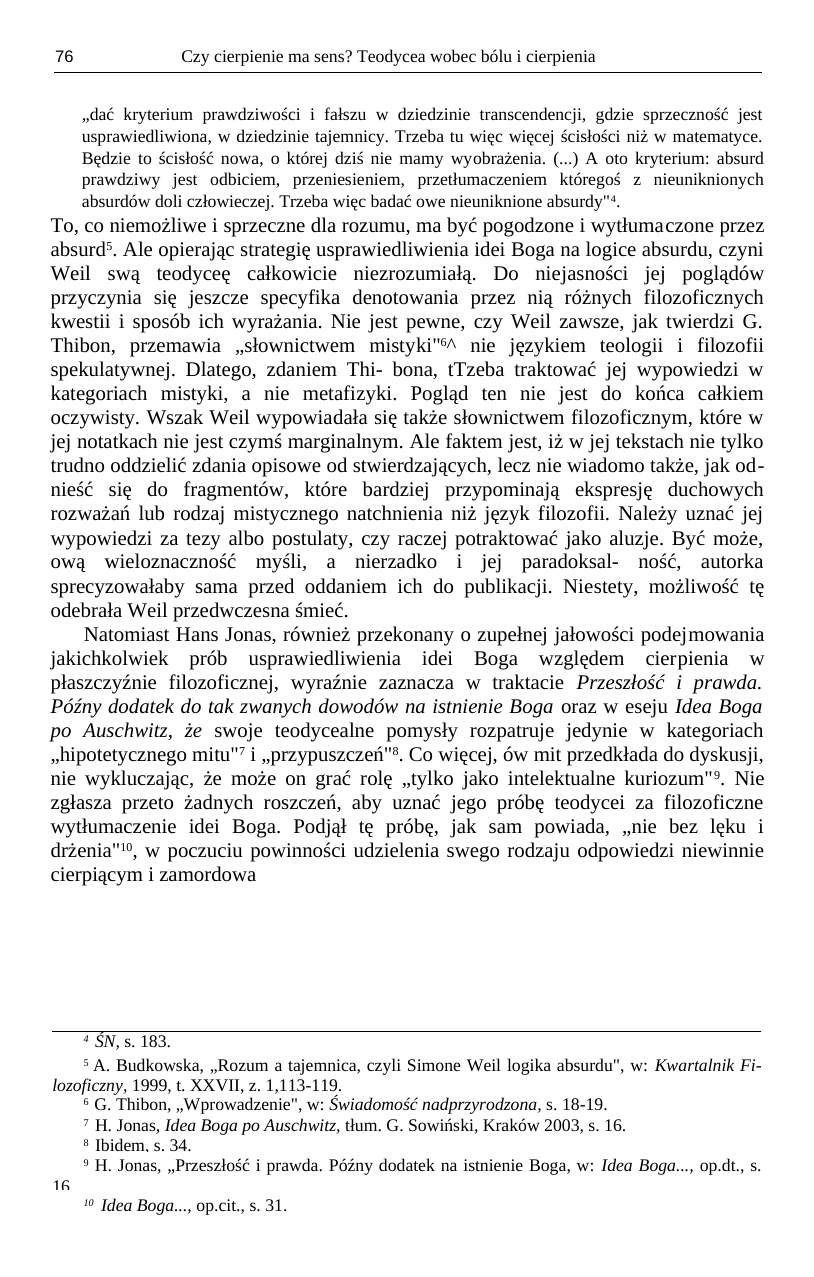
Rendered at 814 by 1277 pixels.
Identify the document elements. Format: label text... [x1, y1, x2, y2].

text 10 Idea Boga..., op.cit., s. 31. [52, 1195, 761, 1215]
text 4 ŚN, s. 183. [52, 1032, 761, 1052]
text 76 [55, 47, 78, 66]
text 9 H. Jonas, „Przeszłość i prawda. Późny dodatek na istnienie Boga, w: Idea Boga..., op.dt., s. 16. [52, 1155, 761, 1190]
text Natomiast Hans Jonas, również przekonany o zupełnej jałowości podej­mowania jakichkolwiek prób usprawiedliwienia idei Boga względem cier­pienia w płaszczyźnie filozoficznej, wyraźnie zaznacza w traktacie Przeszłość i prawda. Późny dodatek do tak zwanych dowodów na istnienie Boga oraz w eseju Idea Boga po Auschwitz, że swoje teodycealne pomysły rozpatruje jedynie w kategoriach „hipotetycznego mitu"7 i „przypuszczeń"8. Co więcej, ów mit przedkłada do dyskusji, nie wykluczając, że może on grać rolę „tylko jako intelektualne kuriozum"9. Nie zgłasza przeto żadnych roszczeń, aby uznać jego próbę teodycei za filozoficzne wytłumaczenie idei Boga. Podjął tę pró­bę, jak sam powiada, „nie bez lęku i drżenia"10, w poczuciu powinności udzielenia swego rodzaju odpowiedzi niewinnie cierpiącym i zamordowa­ [50, 622, 764, 886]
text Czy cierpienie ma sens? Teodycea wobec bólu i cierpienia [181, 46, 635, 66]
text 5 A. Budkowska, „Rozum a tajemnica, czyli Simone Weil logika absurdu", w: Kwartalnik Fi­lozoficzny, 1999, t. XXVII, z. 1,113-119. [52, 1055, 761, 1094]
text 7 H. Jonas, Idea Boga po Auschwitz, tłum. G. Sowiński, Kraków 2003, s. 16. [52, 1115, 761, 1134]
text „dać kryterium prawdziwości i fałszu w dziedzinie transcendencji, gdzie sprzeczność jest usprawiedliwiona, w dziedzinie tajemnicy. Trzeba tu więc więcej ścisłości niż w matematyce. Będzie to ścisłość nowa, o której dziś nie mamy wy­obrażenia. (...) A oto kryterium: absurd prawdziwy jest odbiciem, przeniesie­niem, przetłumaczeniem któregoś z nieuniknionych absurdów doli człowieczej. Trzeba więc badać owe nieuniknione absurdy"4. [82, 104, 764, 211]
text 8 Ibidem, s. 34. [52, 1135, 761, 1152]
text To, co niemożliwe i sprzeczne dla rozumu, ma być pogodzone i wytłuma­czone przez absurd5. Ale opierając strategię usprawiedliwienia idei Boga na logice absurdu, czyni Weil swą teodyceę całkowicie niezrozumiałą. Do nie­jasności jej poglądów przyczynia się jeszcze specyfika denotowania przez nią różnych filozoficznych kwestii i sposób ich wyrażania. Nie jest pewne, czy Weil zawsze, jak twierdzi G. Thibon, przemawia „słownictwem misty­ki"6^ nie językiem teologii i filozofii spekulatywnej. Dlatego, zdaniem Thi- bona, tTzeba traktować jej wypowiedzi w kategoriach mistyki, a nie metafi­zyki. Pogląd ten nie jest do końca całkiem oczywisty. Wszak Weil wypowia­dała się także słownictwem filozoficznym, które w jej notatkach nie jest czymś marginalnym. Ale faktem jest, iż w jej tekstach nie tylko trudno od­dzielić zdania opisowe od stwierdzających, lecz nie wiadomo także, jak od­nieść się do fragmentów, które bardziej przypominają ekspresję duchowych rozważań lub rodzaj mistycznego natchnienia niż język filozofii. Należy uznać jej wypowiedzi za tezy albo postulaty, czy raczej potraktować jako aluzje. Być może, ową wieloznaczność myśli, a nierzadko i jej paradoksal- ność, autorka sprecyzowałaby sama przed oddaniem ich do publikacji. Nie­stety, możliwość tę odebrała Weil przedwczesna śmieć. [50, 213, 764, 622]
text 6 G. Thibon, „Wprowadzenie", w: Świadomość nadprzyrodzona, s. 18-19. [52, 1094, 761, 1114]
